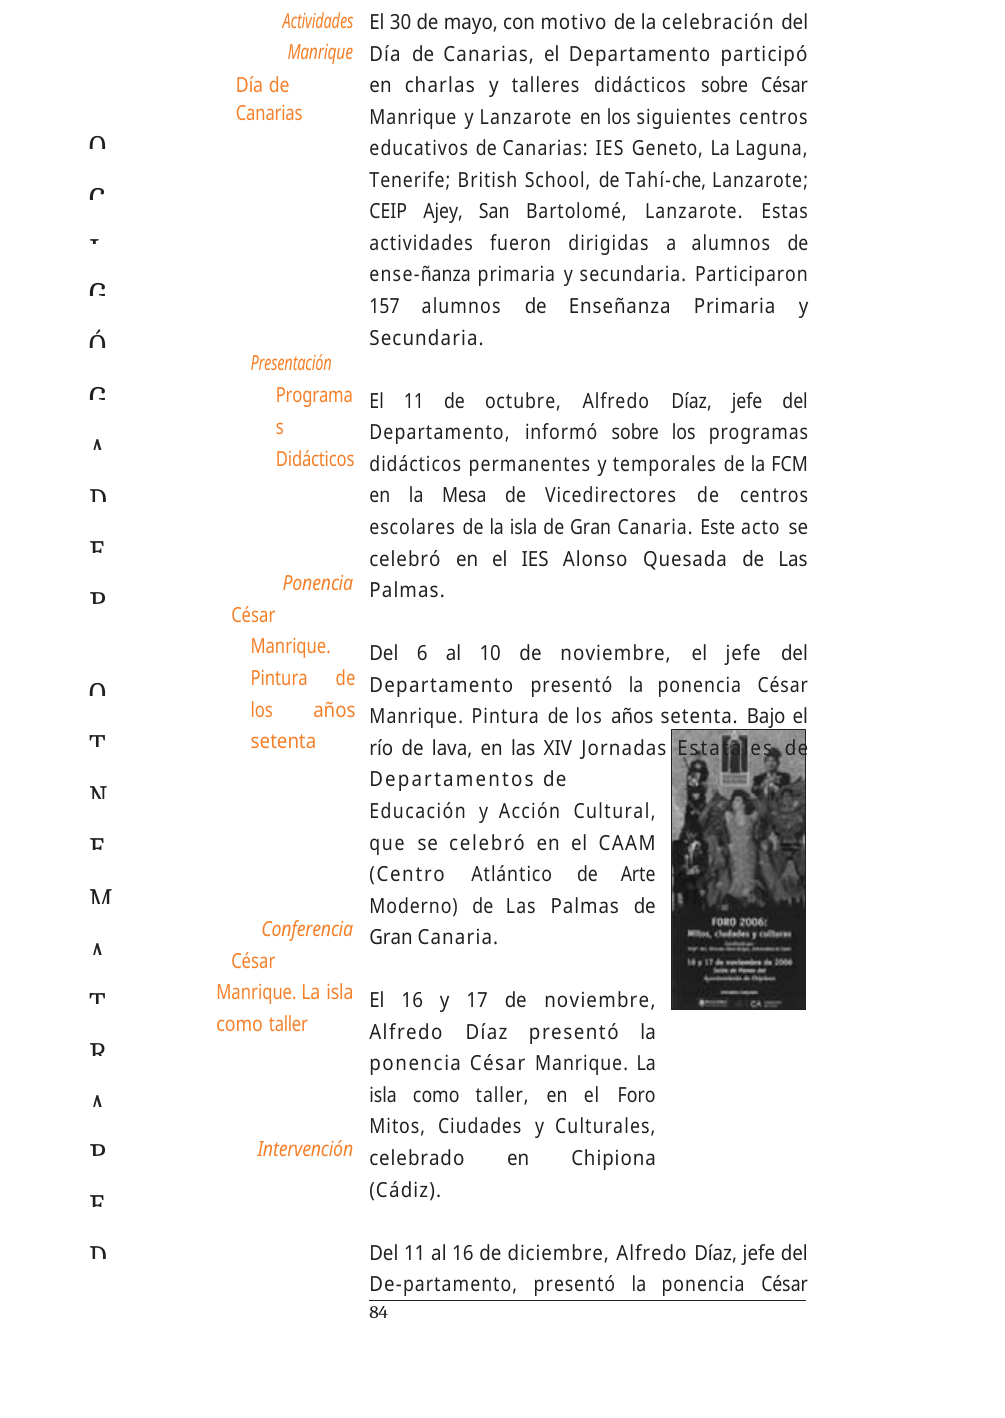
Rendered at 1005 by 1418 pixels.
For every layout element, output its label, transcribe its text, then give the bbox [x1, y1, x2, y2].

text C [89, 181, 128, 199]
text Del 11 al 16 de diciembre, Alfredo Díaz, jefe del De-partamento, presentó la ponencia César [369, 1238, 808, 1298]
text P [89, 1137, 128, 1156]
text I [89, 232, 128, 243]
text A [89, 937, 128, 955]
text Educación y Acción Cultural, que se celebró en el CAAM (Centro Atlántico de Arte Moderno) de Las Palmas de Gran Canaria. [369, 796, 656, 951]
text T [89, 986, 128, 1004]
text Del 6 al 10 de noviembre, el jefe del Departamento presentó la ponencia César Manrique. Pintura de los años setenta. Bajo el río de lava, en las XIV Jornadas Estatales de Departamentos de [369, 638, 808, 793]
text El 16 y 17 de noviembre, Alfredo Díaz presentó la ponencia César Manrique. La isla como taller, en el Foro Mitos, Ciudades y Culturales, celebrado en Chipiona (Cádiz). [369, 985, 656, 1203]
text G [89, 380, 128, 399]
text N [89, 779, 128, 799]
text César Manrique. La isla como taller [216, 946, 355, 1037]
text E [89, 1188, 128, 1206]
text O [89, 129, 128, 148]
text D [89, 482, 128, 502]
text M [89, 882, 128, 904]
text Actividades Manrique [263, 6, 355, 66]
text T [89, 729, 128, 747]
text Ponencia [118, 568, 355, 597]
text A [89, 432, 128, 450]
text El 11 de octubre, Alfredo Díaz, jefe del Departamento, informó sobre los programas didácticos permanentes y temporales de la FCM en la Mesa de Vicedirectores de centros escolares de la isla de Gran Canaria. Este acto se celebró en el IES Alonso Quesada de Las Palmas. [369, 386, 808, 604]
text Intervención [118, 1134, 355, 1162]
text César Manrique. Pintura de los años setenta [231, 600, 355, 755]
text El 30 de mayo, con motivo de la celebración del Día de Canarias, el Departamento participó en charlas y talleres didácticos sobre César Manrique y Lanzarote en los siguientes centros educativos de Canarias: IES Geneto, La Laguna, Tenerife; British School, de Tahí-che, Lanzarote; CEIP Ajey, San Bartolomé, Lanzarote. Estas actividades fueron dirigidas a alumnos de ense-ñanza primaria y secundaria. Participaron 157 alumnos de Enseñanza Primaria y Secundaria. [369, 7, 808, 351]
text G [89, 276, 128, 295]
text E [89, 534, 128, 553]
text O [89, 677, 128, 696]
text Presentación Programas Didácticos [250, 348, 355, 472]
text R [89, 1036, 128, 1056]
text A [89, 1088, 128, 1106]
text P [96, 1145, 102, 1154]
text P [96, 593, 102, 602]
text Conferencia [118, 914, 355, 942]
text D [89, 1239, 128, 1258]
text E [89, 831, 128, 849]
text Día de Canarias [236, 70, 355, 127]
text Ó [89, 328, 128, 347]
text P [89, 585, 128, 603]
